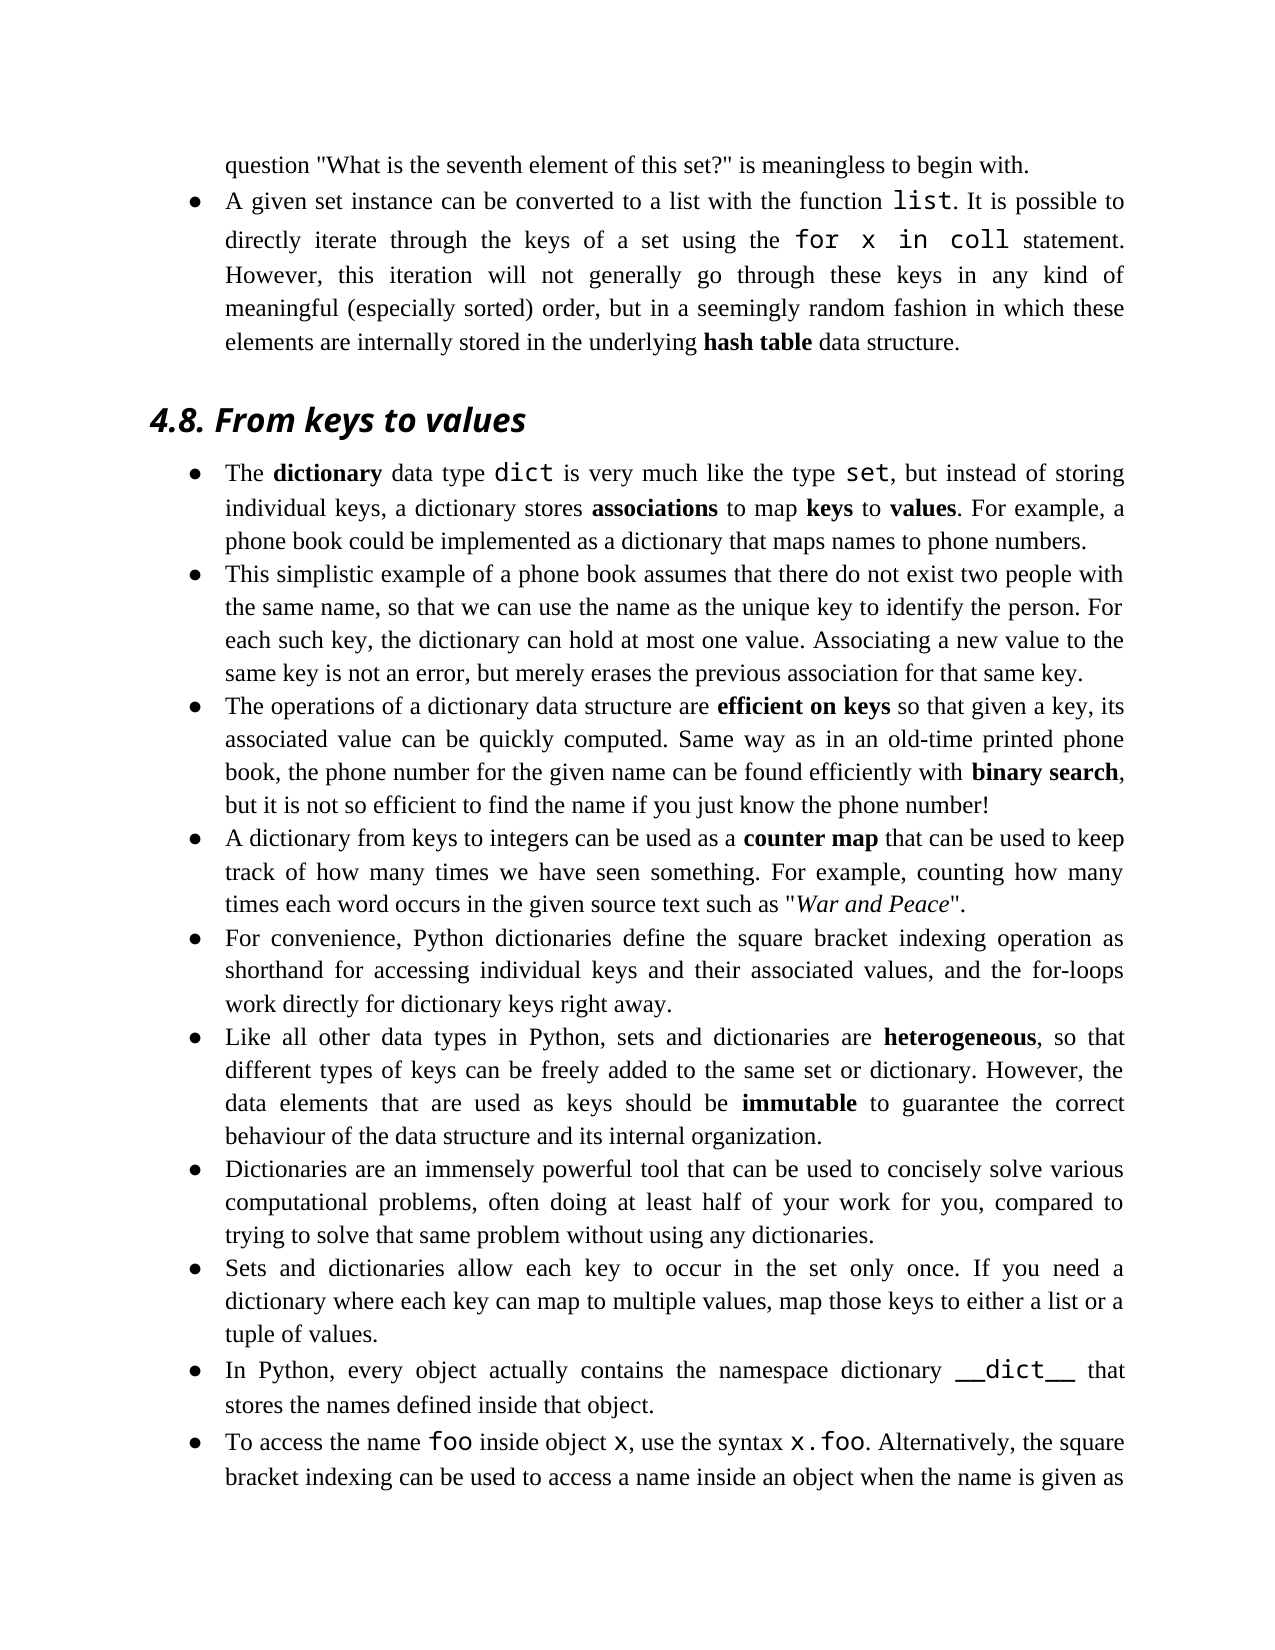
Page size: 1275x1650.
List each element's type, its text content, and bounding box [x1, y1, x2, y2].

list Dictionaries are an immensely powerful tool that can be used to concisely solve various computational problems, often doing at least half of your work for you, compared to trying to solve that same problem without using any dictionaries. [187, 1154, 1125, 1248]
list This simplistic example of a phone book assumes that there do not exist two people with the same name, so that we can use the name as the unique key to identify the person. For each such key, the dictionary can hold at most one value. Associating a new value to the same key is not an error, but merely erases the previous association for that same key. [187, 559, 1125, 687]
list In Python, every object actually contains the namespace dictionary __dict__ that stores the names defined inside that object. [187, 1352, 1125, 1419]
list A dictionary from keys to integers can be used as a counter map that can be used to keep track of how many times we have seen something. For example, counting how many times each word occurs in the given source text such as "War and Peace". [187, 823, 1125, 918]
list For convenience, Python dictionaries define the square bracket indexing operation as shorthand for accessing individual keys and their associated values, and the for-loops work directly for dictionary keys right away. [187, 923, 1125, 1017]
list A given set instance can be converted to a list with the function list. It is possible to directly iterate through the keys of a set using the for x in coll statement. However, this iteration will not generally go through these keys in any kind of meaningful (especially sorted) order, but in a seemingly random fashion in which these elements are internally stored in the underlying hash table data structure. [187, 183, 1125, 355]
list Sets and dictionaries allow each key to occur in the set only once. If you need a dictionary where each key can map to multiple values, map those keys to either a list or a tuple of values. [187, 1253, 1125, 1348]
list The operations of a dictionary data structure are efficient on keys so that given a key, its associated value can be quickly computed. Same way as in an old-time printed phone book, the phone number for the given name can be found efficiently with binary search, but it is not so efficient to find the name if you just know the phone number! [187, 691, 1125, 819]
list Like all other data types in Python, sets and dictionaries are heterogeneous, so that different types of keys can be freely added to the same set or dictionary. However, the data elements that are used as keys should be immutable to guarantee the correct behaviour of the data structure and its internal organization. [187, 1022, 1125, 1149]
list The dictionary data type dict is very much like the type set, but instead of storing individual keys, a dictionary stores associations to map keys to values. For example, a phone book could be implemented as a dictionary that maps names to phone numbers. [187, 455, 1125, 555]
subtitle 4.8. From keys to values [150, 397, 1125, 442]
list question "What is the seventh element of this set?" is meaningless to begin with. [187, 150, 1125, 179]
list To access the name foo inside object x, use the syntax x.foo. Alternatively, the square bracket indexing can be used to access a name inside an object when the name is given as [187, 1423, 1125, 1490]
